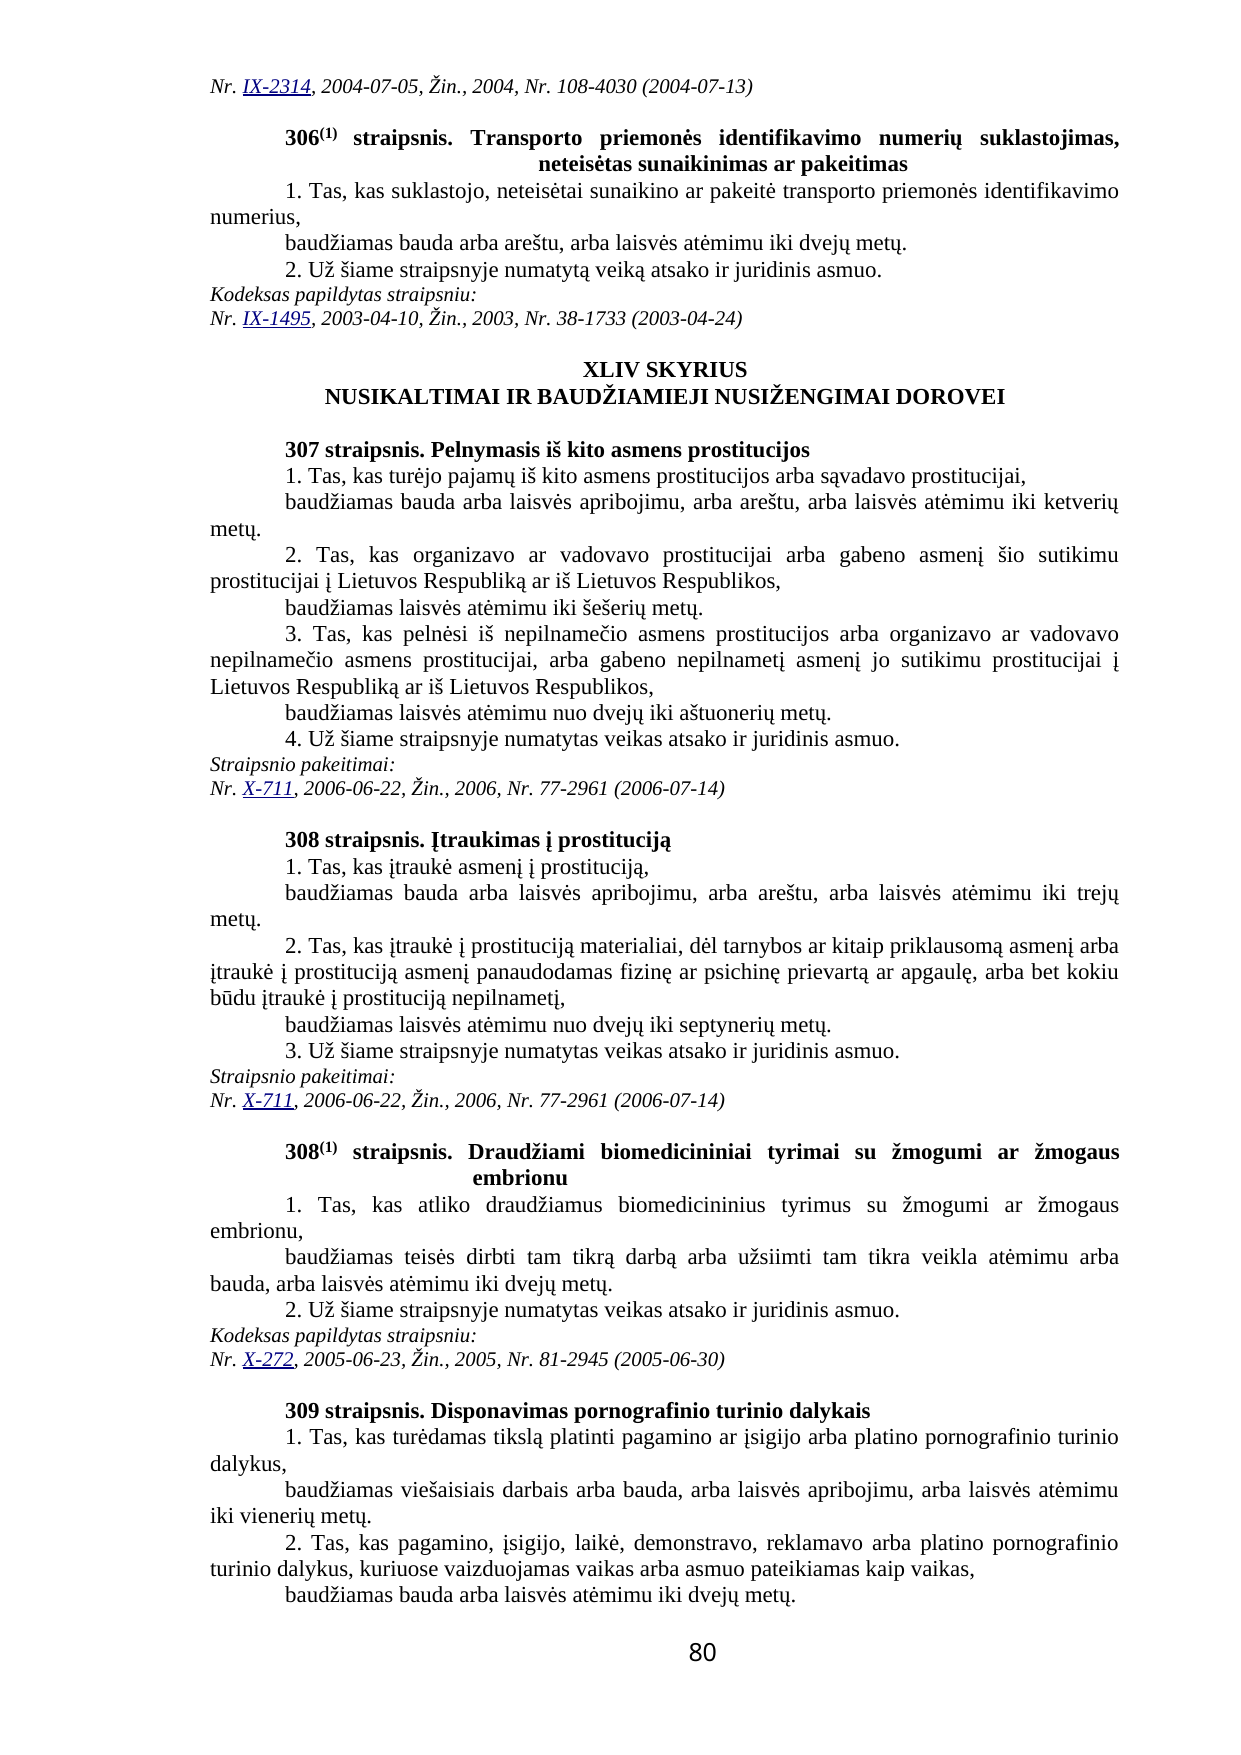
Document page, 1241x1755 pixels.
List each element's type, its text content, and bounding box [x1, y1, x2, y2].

text 2. Tas, kas įtraukė į prostituciją materialiai, dėl tarnybos ar kitaip priklausomą asmenį arba įtraukė į prostituciją asmenį panaudodamas fizinę ar psichinę prievartą ar apgaulę, arba bet kokiu būdu įtraukė į prostituciją nepilnametį, [210, 932, 1120, 1011]
text baudžiamas bauda arba areštu, arba laisvės atėmimu iki dvejų metų. [210, 229, 1120, 256]
text 1. Tas, kas atliko draudžiamus biomedicininius tyrimus su žmogumi ar žmogaus embrionu, [210, 1191, 1120, 1243]
text baudžiamas laisvės atėmimu nuo dvejų iki septynerių metų. [210, 1011, 1120, 1037]
subtitle XLIV SKYRIUS [210, 357, 1120, 383]
text baudžiamas laisvės atėmimu nuo dvejų iki aštuonerių metų. [210, 699, 1120, 726]
text 4. Už šiame straipsnyje numatytas veikas atsako ir juridinis asmuo. [210, 726, 1120, 752]
text Straipsnio pakeitimai: [210, 1063, 1120, 1088]
text Straipsnio pakeitimai: [210, 752, 1120, 776]
text 2. Tas, kas pagamino, įsigijo, laikė, demonstravo, reklamavo arba platino pornografinio turinio dalykus, kuriuose vaizduojamas vaikas arba asmuo pateikiamas kaip vaikas, [210, 1529, 1120, 1581]
text 308(1) straipsnis. Draudžiami biomedicininiai tyrimai su žmogumi ar žmogaus embrionu [285, 1138, 1120, 1191]
text Nr. IX-2314, 2004-07-05, Žin., 2004, Nr. 108-4030 (2004-07-13) [210, 73, 1120, 98]
text 307 straipsnis. Pelnymasis iš kito asmens prostitucijos [210, 436, 1120, 462]
text baudžiamas teisės dirbti tam tikrą darbą arba užsiimti tam tikra veikla atėmimu arba bauda, arba laisvės atėmimu iki dvejų metų. [210, 1243, 1120, 1296]
text Nr. IX-1495, 2003-04-10, Žin., 2003, Nr. 38-1733 (2003-04-24) [210, 306, 1120, 330]
text 306(1) straipsnis. Transporto priemonės identifikavimo numerių suklastojimas, neteisėtas sunaikinimas ar pakeitimas [285, 124, 1120, 177]
text 309 straipsnis. Disponavimas pornografinio turinio dalykais [285, 1397, 1120, 1423]
text Kodeksas papildytas straipsniu: [210, 1322, 1120, 1347]
text 2. Už šiame straipsnyje numatytas veikas atsako ir juridinis asmuo. [210, 1296, 1120, 1322]
text NUSIKALTIMAI IR BAUDŽIAMIEJI NUSIŽENGIMAI DOROVEI [210, 383, 1120, 409]
text 1. Tas, kas turėjo pajamų iš kito asmens prostitucijos arba sąvadavo prostitucijai, [210, 462, 1120, 488]
text baudžiamas viešaisiais darbais arba bauda, arba laisvės apribojimu, arba laisvės atėmimu iki vienerių metų. [210, 1476, 1120, 1529]
text Kodeksas papildytas straipsniu: [210, 282, 1120, 306]
text Nr. X-711, 2006-06-22, Žin., 2006, Nr. 77-2961 (2006-07-14) [210, 1088, 1120, 1112]
text baudžiamas bauda arba laisvės apribojimu, arba areštu, arba laisvės atėmimu iki ketverių metų. [210, 488, 1120, 541]
text baudžiamas bauda arba laisvės atėmimu iki dvejų metų. [210, 1581, 1120, 1608]
text baudžiamas laisvės atėmimu iki šešerių metų. [210, 594, 1120, 620]
text 3. Tas, kas pelnėsi iš nepilnamečio asmens prostitucijos arba organizavo ar vadovavo nepilnamečio asmens prostitucijai, arba gabeno nepilnametį asmenį jo sutikimu prostitucijai į Lietuvos Respubliką ar iš Lietuvos Respublikos, [210, 620, 1120, 699]
text 2. Už šiame straipsnyje numatytą veiką atsako ir juridinis asmuo. [210, 256, 1120, 282]
text 308 straipsnis. Įtraukimas į prostituciją [210, 826, 1120, 853]
text 1. Tas, kas įtraukė asmenį į prostituciją, [210, 853, 1120, 879]
text 1. Tas, kas turėdamas tikslą platinti pagamino ar įsigijo arba platino pornografinio turinio dalykus, [210, 1423, 1120, 1476]
text 1. Tas, kas suklastojo, neteisėtai sunaikino ar pakeitė transporto priemonės identifikavimo numerius, [210, 177, 1120, 229]
text baudžiamas bauda arba laisvės apribojimu, arba areštu, arba laisvės atėmimu iki trejų metų. [210, 879, 1120, 932]
text Nr. X-711, 2006-06-22, Žin., 2006, Nr. 77-2961 (2006-07-14) [210, 776, 1120, 800]
text Nr. X-272, 2005-06-23, Žin., 2005, Nr. 81-2945 (2005-06-30) [210, 1347, 1120, 1371]
text 3. Už šiame straipsnyje numatytas veikas atsako ir juridinis asmuo. [210, 1037, 1120, 1063]
text 2. Tas, kas organizavo ar vadovavo prostitucijai arba gabeno asmenį šio sutikimu prostitucijai į Lietuvos Respubliką ar iš Lietuvos Respublikos, [210, 541, 1120, 594]
